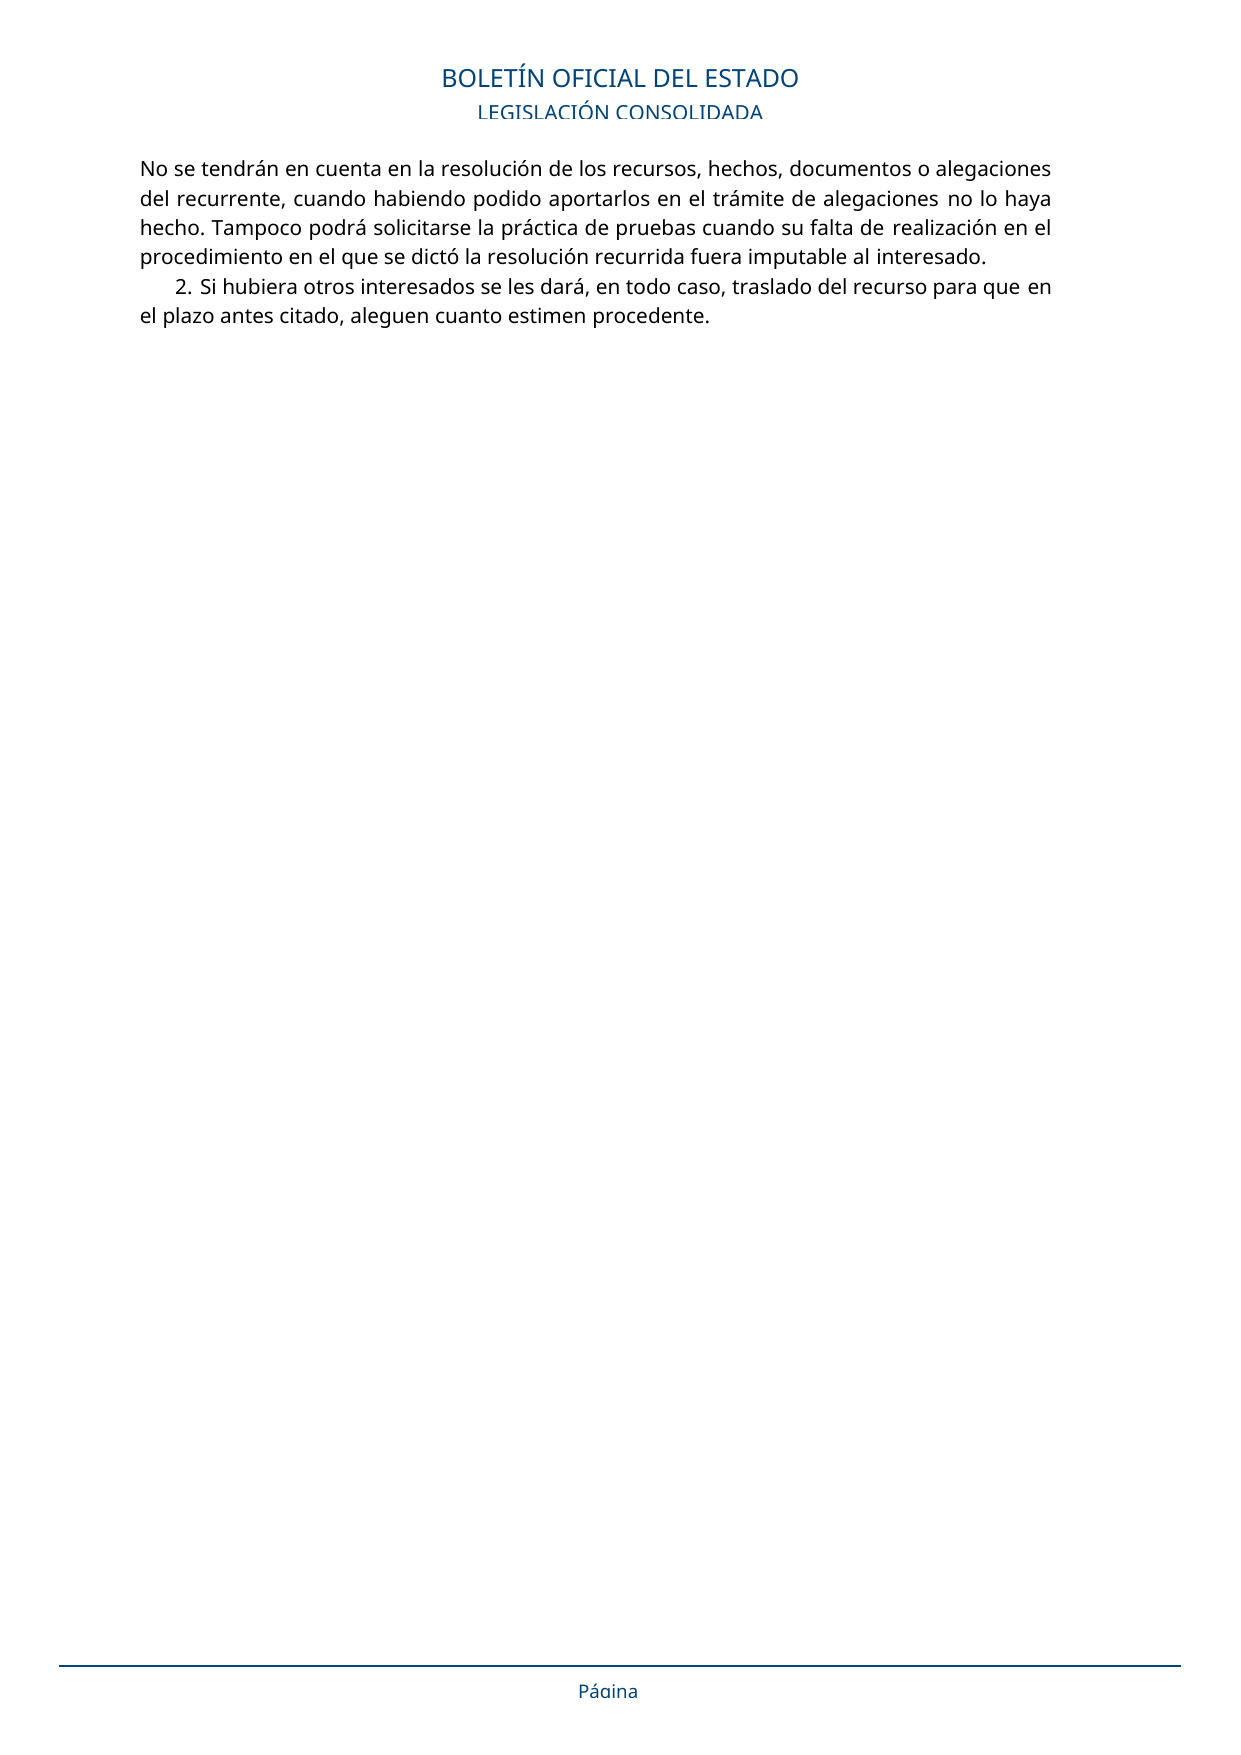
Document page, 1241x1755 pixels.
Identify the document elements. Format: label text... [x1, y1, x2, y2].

text No se tendrán en cuenta en la resolución de los recursos, hechos, documentos o alegaciones del recurrente, cuando habiendo podido aportarlos en el trámite de alegaciones no lo haya hecho. Tampoco podrá solicitarse la práctica de pruebas cuando su falta de realización en el procedimiento en el que se dictó la resolución recurrida fuera imputable al interesado. [139, 154, 1052, 271]
list Si hubiera otros interesados se les dará, en todo caso, traslado del recurso para que en el plazo antes citado, aleguen cuanto estimen procedente. [139, 272, 1052, 330]
